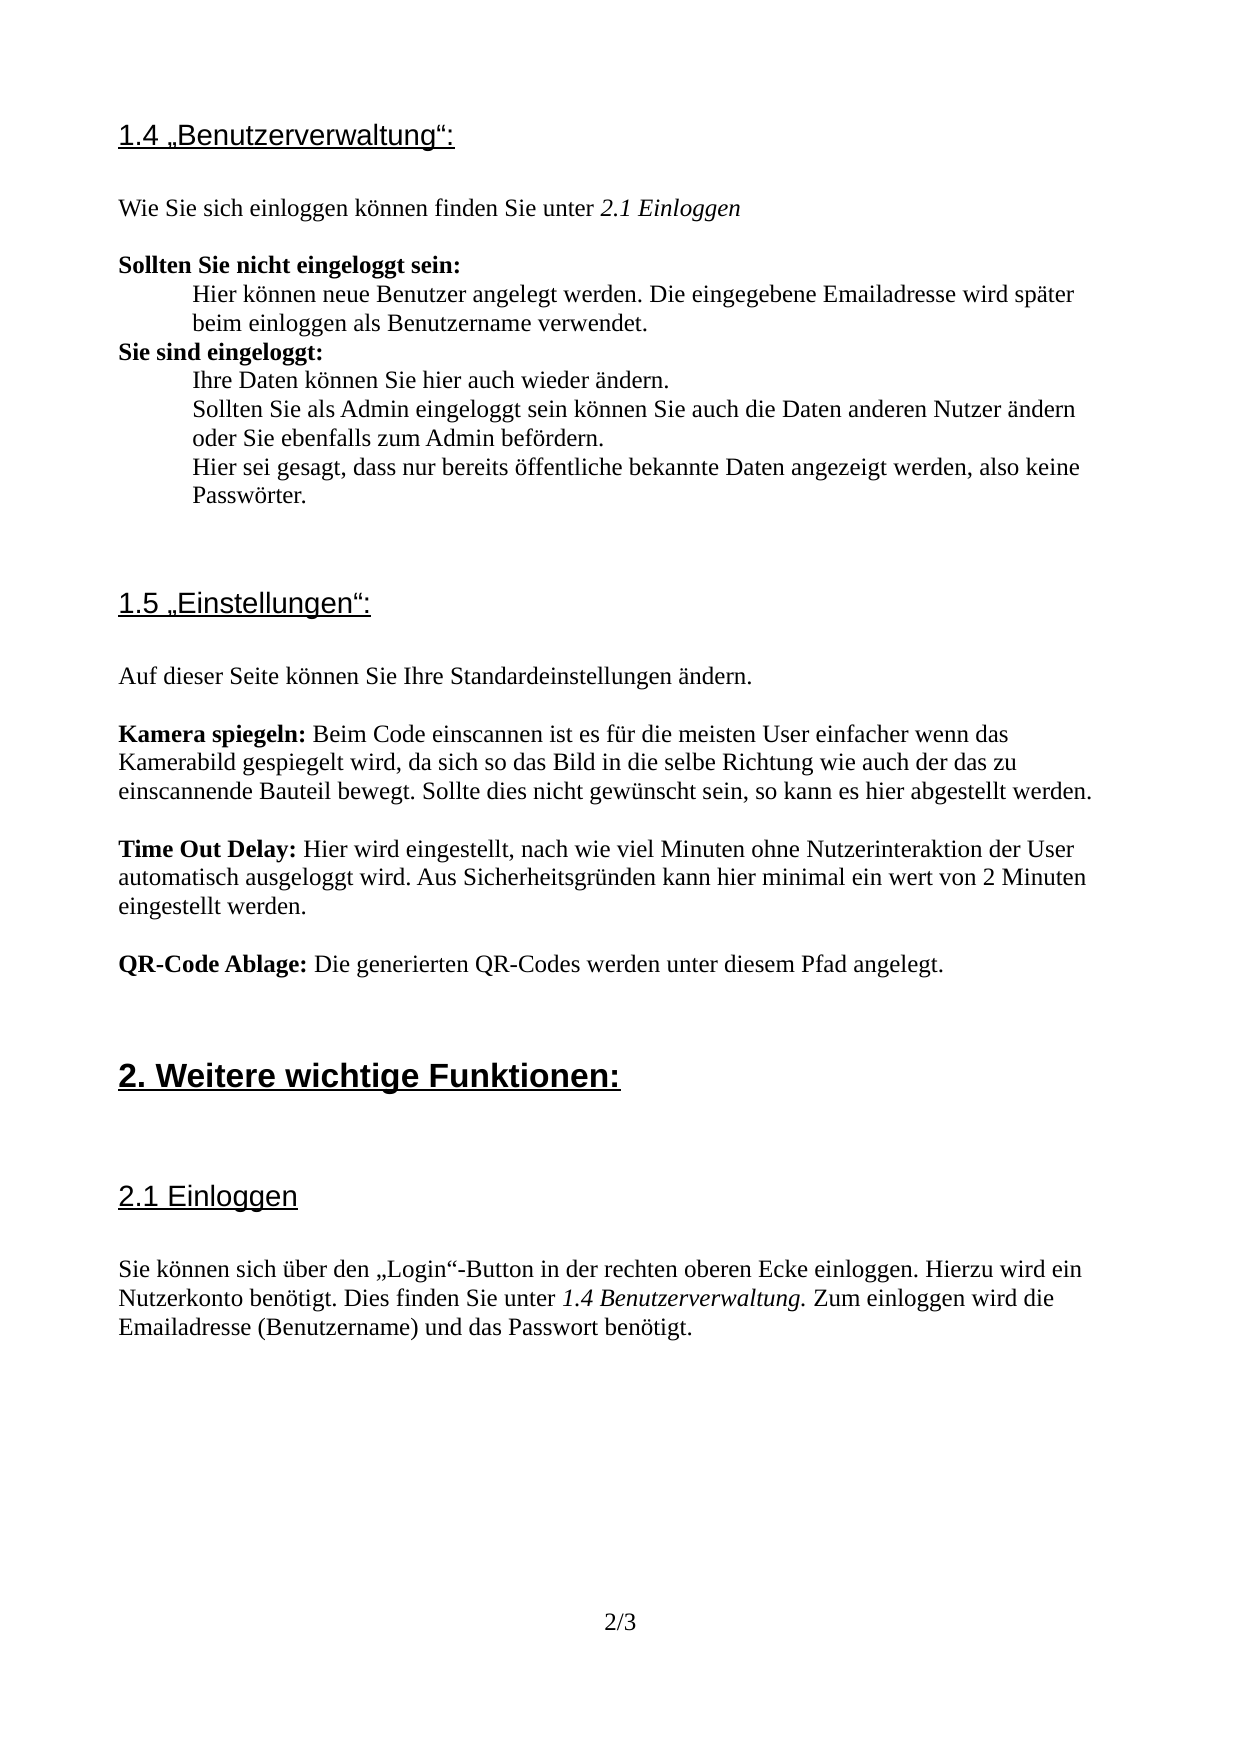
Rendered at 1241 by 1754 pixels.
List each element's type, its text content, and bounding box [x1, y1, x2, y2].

subtitle 2. Weitere wichtige Funktionen: [118, 1056, 1122, 1094]
text Kamera spiegeln: Beim Code einscannen ist es für die meisten User einfacher wenn das Kamerabild gespiegelt wird, da sich so das Bild in die selbe Richtung wie auch der das zu einscannende Bauteil bewegt. Sollte dies nicht gewünscht sein, so kann es hier abgestellt werden. [118, 719, 1122, 805]
subtitle 1.4 „Benutzerverwaltung“: [118, 118, 1122, 152]
subtitle 1.5 „Einstellungen“: [118, 586, 1122, 620]
text Sie sind eingeloggt: [118, 337, 1122, 366]
text QR-Code Ablage: Die generierten QR-Codes werden unter diesem Pfad angelegt. [118, 949, 1122, 977]
text Wie Sie sich einloggen können finden Sie unter 2.1 Einloggen [118, 193, 1122, 222]
text Sollten Sie nicht eingeloggt sein: [118, 251, 1122, 279]
subtitle 2.1 Einloggen [118, 1179, 1122, 1213]
text Hier sei gesagt, dass nur bereits öffentliche bekannte Daten angezeigt werden, also keine Passwörter. [118, 452, 1122, 509]
text Time Out Delay: Hier wird eingestellt, nach wie viel Minuten ohne Nutzerinteraktion der User automatisch ausgeloggt wird. Aus Sicherheitsgründen kann hier minimal ein wert von 2 Minuten eingestellt werden. [118, 834, 1122, 920]
text Sie können sich über den „Login“-Button in der rechten oberen Ecke einloggen. Hierzu wird ein Nutzerkonto benötigt. Dies finden Sie unter 1.4 Benutzerverwaltung. Zum einloggen wird die Emailadresse (Benutzername) und das Passwort benötigt. [118, 1254, 1122, 1340]
text Auf dieser Seite können Sie Ihre Standardeinstellungen ändern. [118, 661, 1122, 690]
text Hier können neue Benutzer angelegt werden. Die eingegebene Emailadresse wird später beim einloggen als Benutzername verwendet. [118, 279, 1122, 337]
text Sollten Sie als Admin eingeloggt sein können Sie auch die Daten anderen Nutzer ändern oder Sie ebenfalls zum Admin befördern. [118, 394, 1122, 452]
text Ihre Daten können Sie hier auch wieder ändern. [118, 366, 1122, 394]
